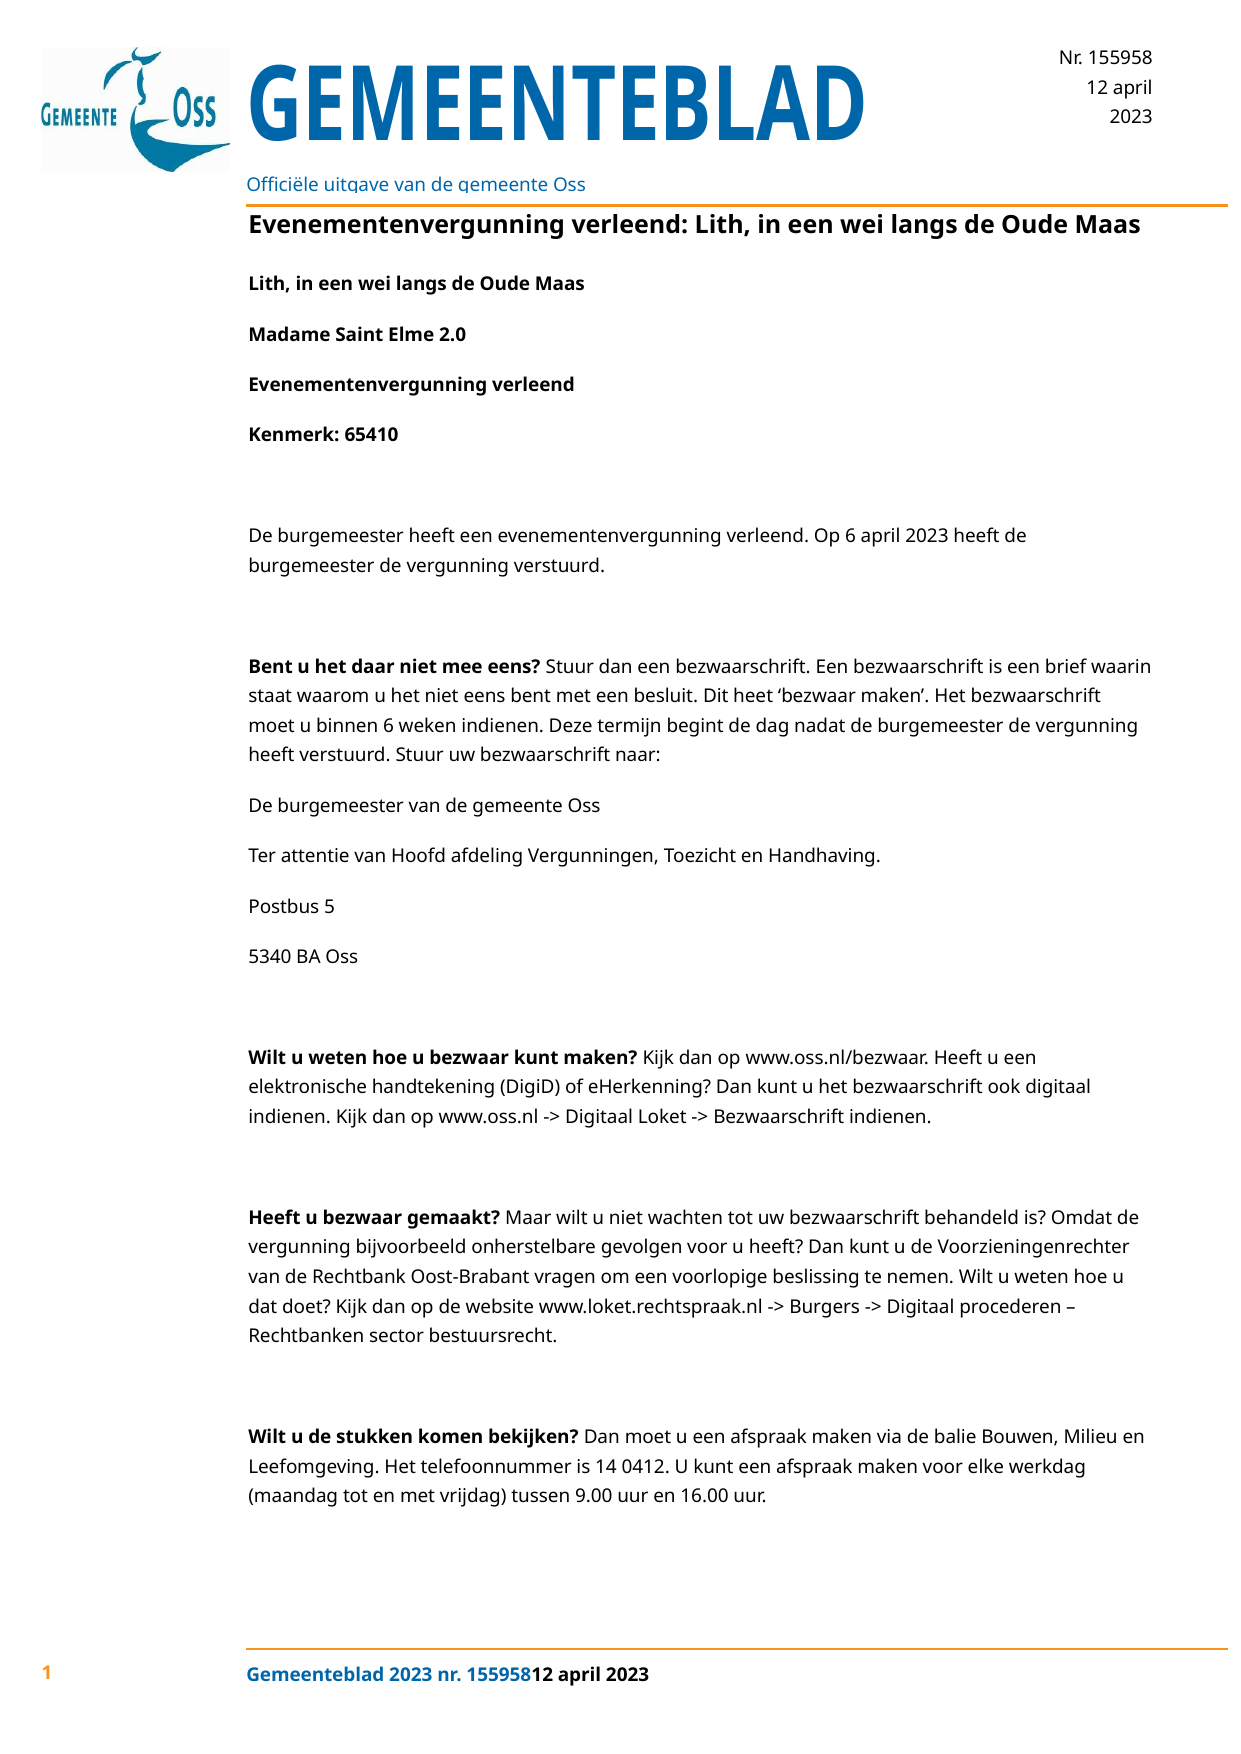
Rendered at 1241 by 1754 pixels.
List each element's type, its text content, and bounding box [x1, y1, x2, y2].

text Evenementenvergunning verleend [248, 371, 1152, 397]
text Lith, in een wei langs de Oude Maas [248, 270, 1152, 296]
text Ter attentie van Hoofd afdeling Vergunningen, Toezicht en Handhaving. [248, 842, 1152, 868]
text De burgemeester heeft een evenementenvergunning verleend. Op 6 april 2023 heeft de burgemeester de vergunning verstuurd. [248, 522, 1152, 578]
picture [41, 47, 231, 172]
text De burgemeester van de gemeente Oss [248, 792, 1152, 818]
text Kenmerk: 65410 [248, 422, 1152, 447]
text Wilt u weten hoe u bezwaar kunt maken? Kijk dan op www.oss.nl/bezwaar. Heeft u een elektronische handtekening (DigiD) of eHerkenning? Dan kunt u het bezwaarschrift ook digitaal indienen. Kijk dan op www.oss.nl -> Digitaal Loket -> Bezwaarschrift indienen. [248, 1044, 1152, 1129]
text Bent u het daar niet mee eens? Stuur dan een bezwaarschrift. Een bezwaarschrift is een brief waarin staat waarom u het niet eens bent met een besluit. Dit heet ‘bezwaar maken’. Het bezwaarschrift moet u binnen 6 weken indienen. Deze termijn begint de dag nadat de burgemeester de vergunning heeft verstuurd. Stuur uw bezwaarschrift naar: [248, 653, 1152, 767]
text Madame Saint Elme 2.0 [248, 321, 1152, 346]
text Heeft u bezwaar gemaakt? Maar wilt u niet wachten tot uw bezwaarschrift behandeld is? Omdat de vergunning bijvoorbeeld onherstelbare gevolgen voor u heeft? Dan kunt u de Voorzieningenrechter van de Rechtbank Oost-Brabant vragen om een voorlopige beslissing te nemen. Wilt u weten hoe u dat doet? Kijk dan op de website www.loket.rechtspraak.nl -> Burgers -> Digitaal procederen – Rechtbanken sector bestuursrecht. [248, 1204, 1152, 1348]
text Evenementenvergunning verleend: Lith, in een wei langs de Oude Maas [248, 207, 1152, 241]
text 5340 BA Oss [248, 943, 1152, 969]
text Postbus 5 [248, 893, 1152, 918]
text Wilt u de stukken komen bekijken? Dan moet u een afspraak maken via de balie Bouwen, Milieu en Leefomgeving. Het telefoonnummer is 14 0412. U kunt een afspraak maken voor elke werkdag (maandag tot en met vrijdag) tussen 9.00 uur en 16.00 uur. [248, 1423, 1152, 1508]
